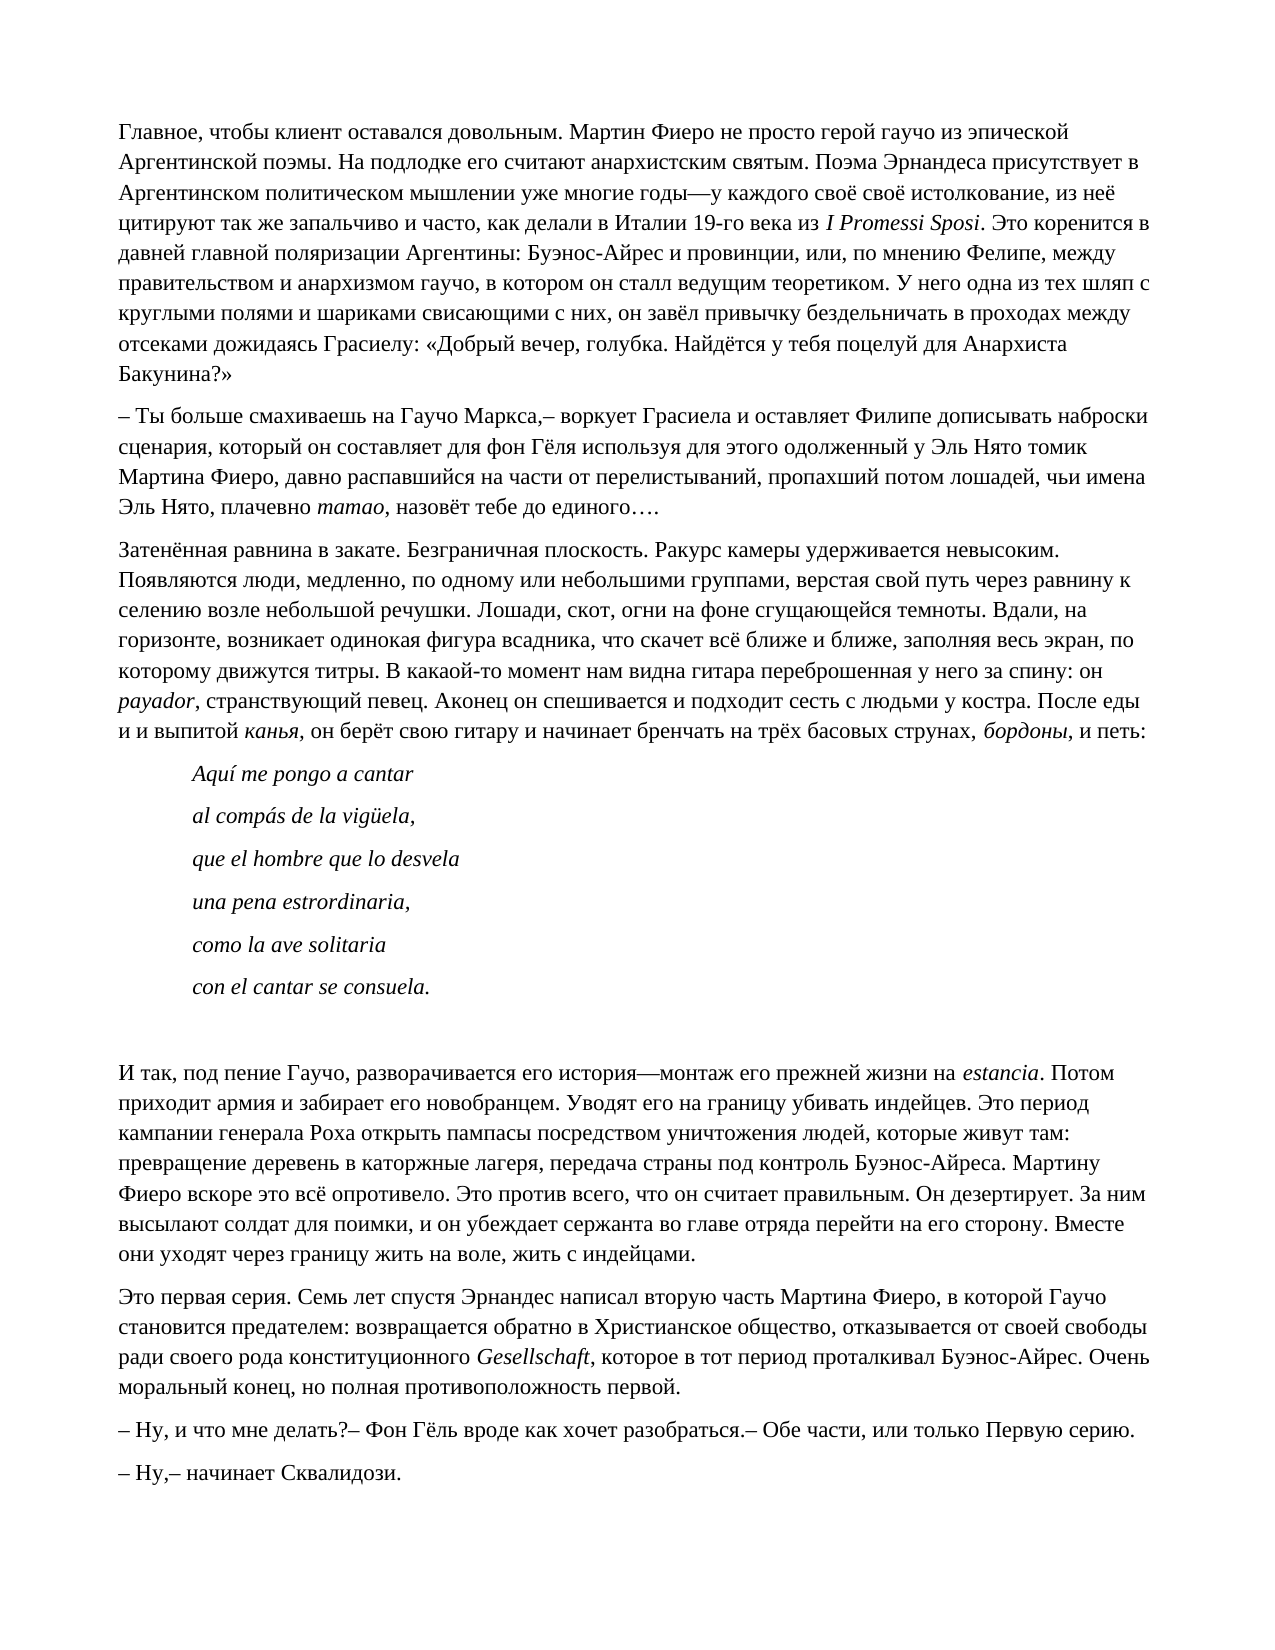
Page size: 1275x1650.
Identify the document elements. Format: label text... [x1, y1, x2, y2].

text al compás de la vigüela, [192, 802, 1157, 829]
text una pena estrordinaria, [192, 888, 1157, 914]
text que el hombre que lo desvela [192, 845, 1157, 872]
text Aquí me pongo a cantar [192, 760, 1157, 786]
text Затенённая равнина в закате. Безграничная плоскость. Ракурс камеры удерживается невысоким. Появляются люди, медленно, по одному или небольшими группами, верстая свой путь через равнину к селению возле небольшой речушки. Лошади, скот, огни на фоне сгущающейся темноты. Вдали, на горизонте, возникает одинокая фигура всадника, что скачет всё ближе и ближе, заполняя весь экран, по которому движутся титры. В какаой-то момент нам видна гитара переброшенная у него за спину: он payador, странствующий певец. Аконец он спешивается и подходит сесть с людьми у костра. После еды и и выпитой канья, он берёт свою гитару и начинает бренчать на трёх басовых струнах, бордоны, и петь: [118, 536, 1157, 743]
text Главное, чтобы клиент оставался довольным. Мартин Фиеро не просто герой гаучо из эпической Аргентинской поэмы. На подлодке его считают анархистским святым. Поэма Эрнандеса присутствует в Аргентинском политическом мышлении уже многие годы—у каждого своё своё истолкование, из неё цитируют так же запальчиво и часто, как делали в Италии 19-го века из I Promessi Sposi. Это коренится в давней главной поляризации Аргентины: Буэнос-Айрес и провинции, или, по мнению Фелипе, между правительством и анархизмом гаучо, в котором он сталл ведущим теоретиком. У него одна из тех шляп с круглыми полями и шариками свисающими с них, он завёл привычку бездельничать в проходах между отсеками дожидаясь Грасиелу: «Добрый вечер, голубка. Найдётся у тебя поцелуй для Анархиста Бакунина?» [118, 118, 1157, 386]
text – Ты больше смахиваешь на Гаучо Маркса,– воркует Грасиела и оставляет Филипе дописывать наброски сценария, который он составляет для фон Гёля используя для этого одолженный у Эль Нято томик Мартина Фиеро, давно распавшийся на части от перелистываний, пропахший потом лошадей, чьи имена Эль Нято, плачевно mamao, назовёт тебе до единого…. [118, 402, 1157, 519]
text Это первая серия. Семь лет спустя Эрнандес написал вторую часть Мартина Фиеро, в которой Гаучо становится предателем: возвращается обратно в Христианское общество, отказывается от своей свободы ради своего рода конституционного Gesellschaft, которое в тот период проталкивал Буэнос-Айрес. Очень моральный конец, но полная противоположность первой. [118, 1283, 1157, 1400]
text como la ave solitaria [192, 931, 1157, 957]
text – Ну,– начинает Сквалидози. [118, 1459, 1157, 1485]
text – Ну, и что мне делать?– Фон Гёль вроде как хочет разобраться.– Обе части, или только Первую серию. [118, 1416, 1157, 1442]
text con el cantar se consuela. [192, 973, 1157, 1000]
text И так, под пение Гаучо, разворачивается его история—монтаж его прежней жизни на estancia. Потом приходит армия и забирает его новобранцем. Уводят его на границу убивать индейцев. Это период кампании генерала Роха открыть пампасы посредством уничтожения людей, которые живут там: превращение деревень в каторжные лагеря, передача страны под контроль Буэнос-Айреса. Мартину Фиеро вскоре это всё опротивело. Это против всего, что он считает правильным. Он дезертирует. За ним высылают солдат для поимки, и он убеждает сержанта во главе отряда перейти на его сторону. Вместе они уходят через границу жить на воле, жить с индейцами. [118, 1059, 1157, 1266]
